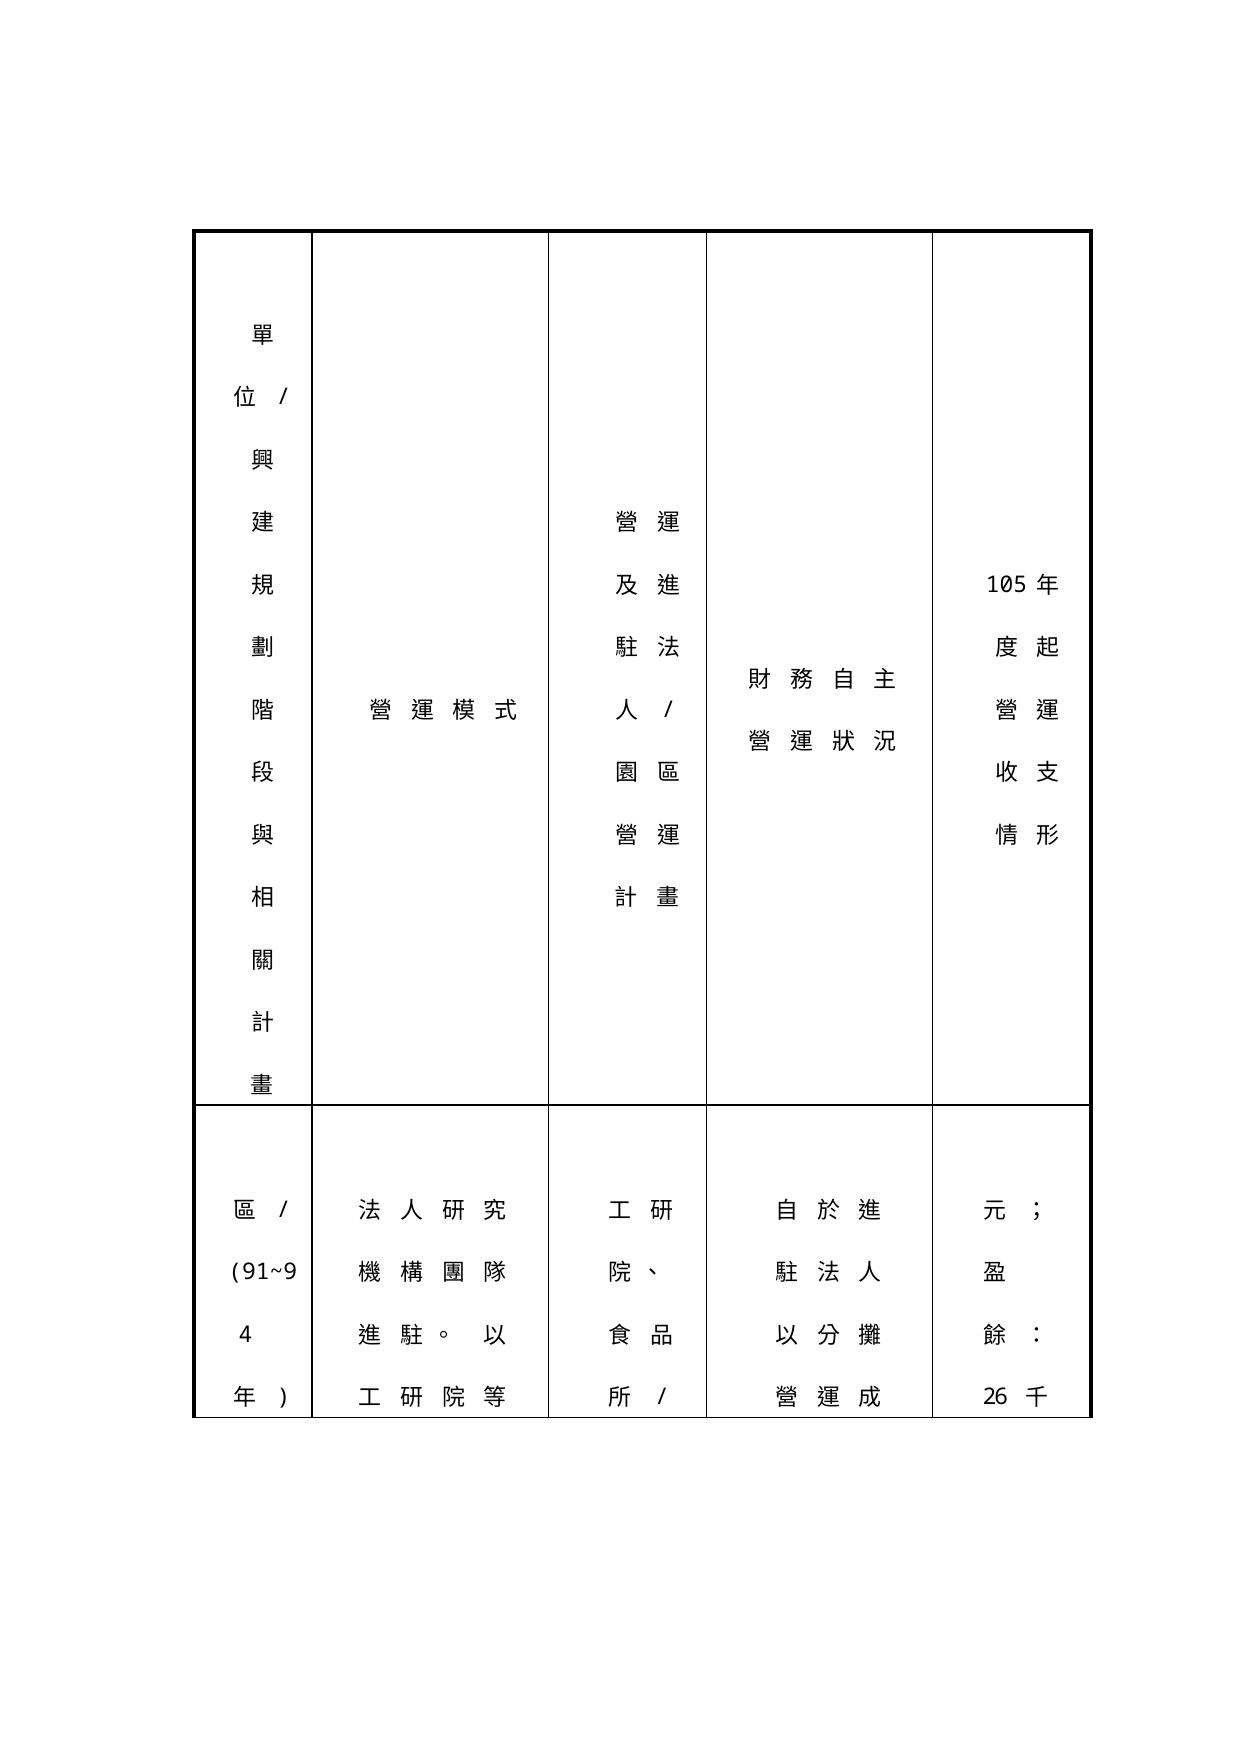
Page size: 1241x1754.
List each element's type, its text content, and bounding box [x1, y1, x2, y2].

table_cell 工研院、食品所/ [549, 1106, 706, 1417]
table_header 營運模式 [313, 233, 548, 1104]
table_header 財務自主營運狀況 [707, 233, 932, 1104]
table_header 105年度起營運收支情形 [933, 233, 1089, 1104]
table_header 營運及進駐法人/園區營運計畫 [549, 233, 706, 1104]
table_cell 法人研究機構團隊進駐。以工研院等 [313, 1106, 548, 1417]
table_cell 元；盈餘：26千 [933, 1106, 1089, 1417]
table_cell 自於進駐法人以分攤營運成 [707, 1106, 932, 1417]
table_header 單位/興建規劃階段與相關計畫 [196, 233, 311, 1104]
table_cell 區/(91~94年) [196, 1106, 311, 1417]
